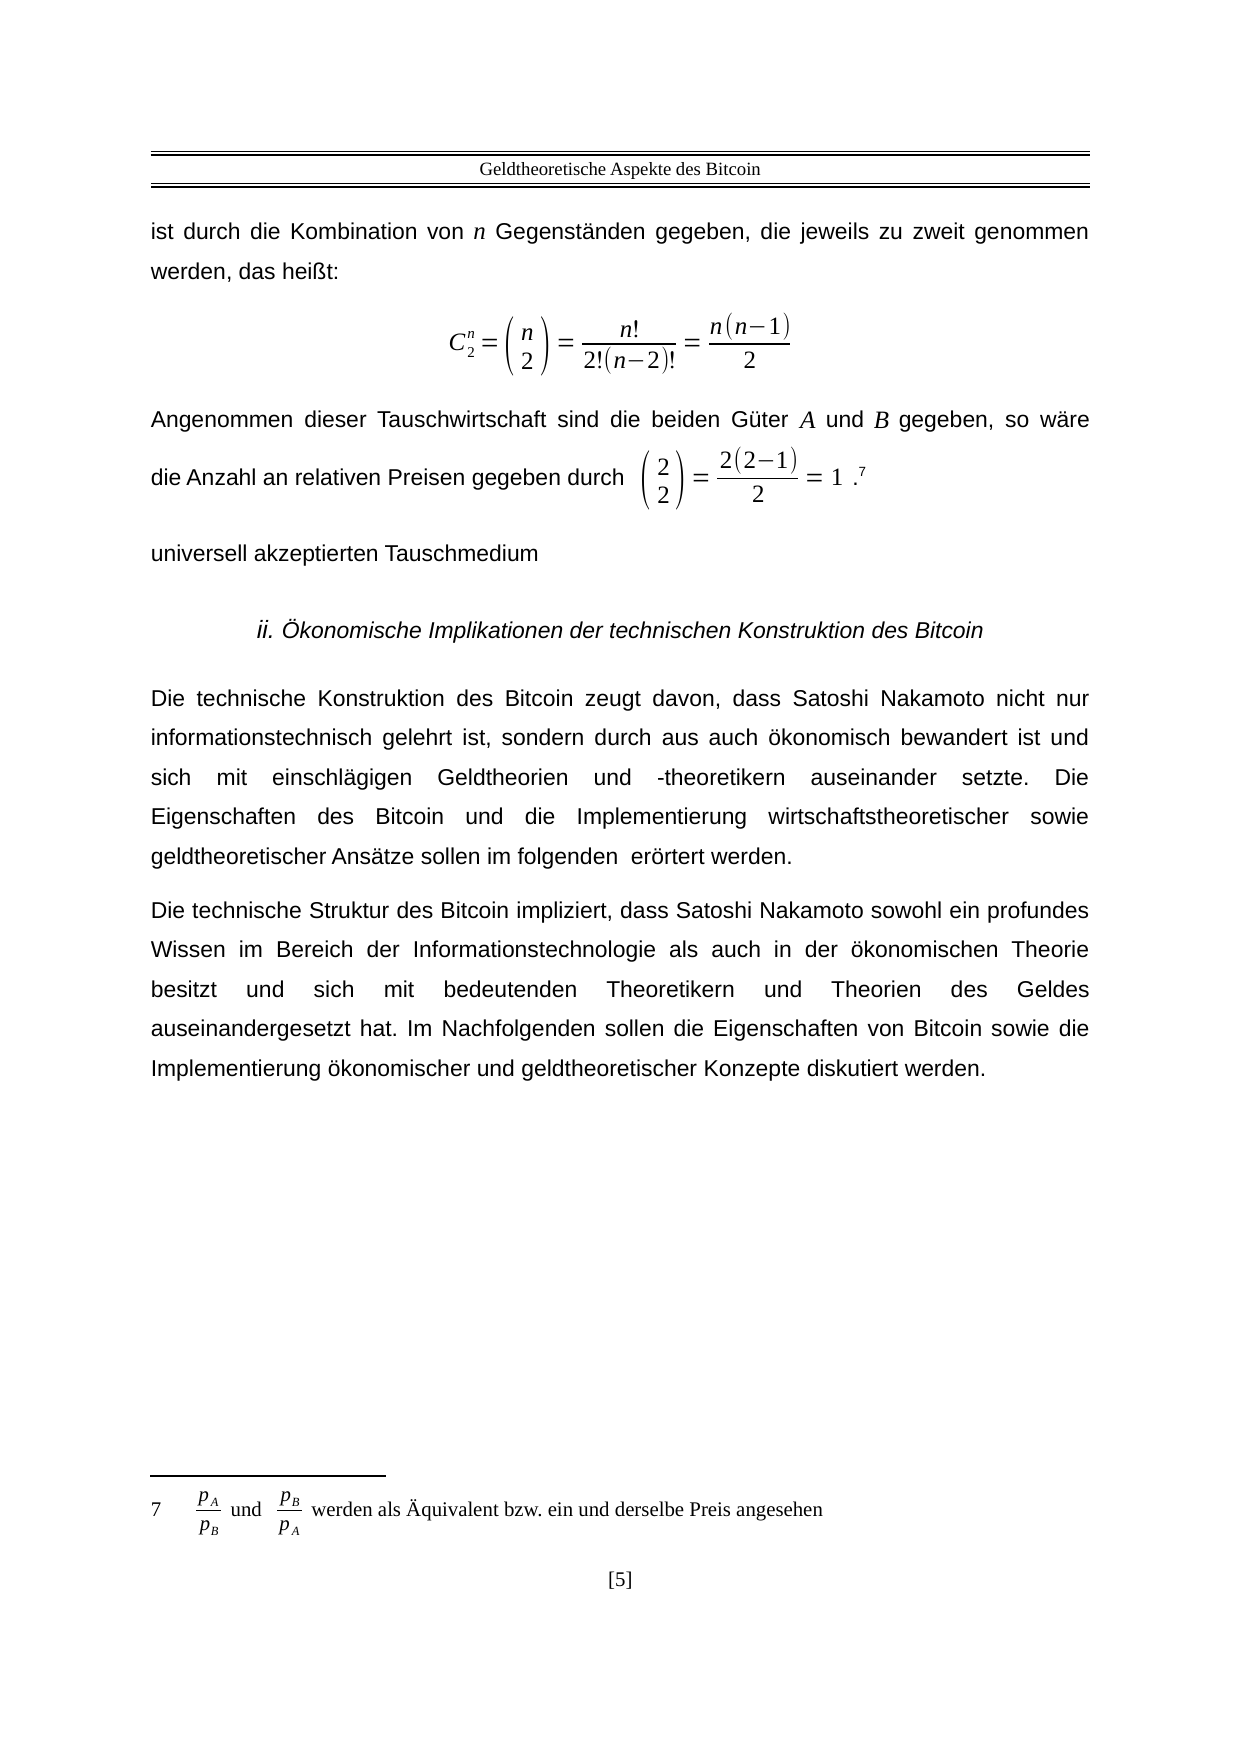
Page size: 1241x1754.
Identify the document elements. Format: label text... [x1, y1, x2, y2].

text Die technische Struktur des Bitcoin impliziert, dass Satoshi Nakamoto sowohl ein profundes Wissen im Bereich der Informationstechnologie als auch in der ökonomischen Theorie besitzt und sich mit bedeutenden Theoretikern und Theorien des Geldes auseinandergesetzt hat. Im Nachfolgenden sollen die Eigenschaften von Bitcoin sowie die Implementierung ökonomischer und geldtheoretischer Konzepte diskutiert werden. [151, 897, 1090, 1081]
subtitle Ökonomische Implikationen der technischen Konstruktion des Bitcoin [151, 615, 1090, 643]
text Angenommen dieser Tauschwirtschaft sind die beiden Güterundgegeben, so wäre die Anzahl an relativen Preisen gegeben durch . [151, 406, 1090, 512]
text und werden als Äquivalent bzw. ein und derselbe Preis angesehen [151, 1482, 1090, 1538]
text Die technische Konstruktion des Bitcoin zeugt davon, dass Satoshi Nakamoto nicht nur informationstechnisch gelehrt ist, sondern durch aus auch ökonomisch bewandert ist und sich mit einschlägigen Geldtheorien und -theoretikern auseinander setzte. Die Eigenschaften des Bitcoin und die Implementierung wirtschaftstheoretischer sowie geldtheoretischer Ansätze sollen im folgenden erörtert werden. [151, 685, 1090, 869]
text ist durch die Kombination vonGegenständen gegeben, die jeweils zu zweit genommen werden, das heißt: [151, 217, 1090, 284]
text universell akzeptierten Tauschmedium [151, 540, 1090, 566]
